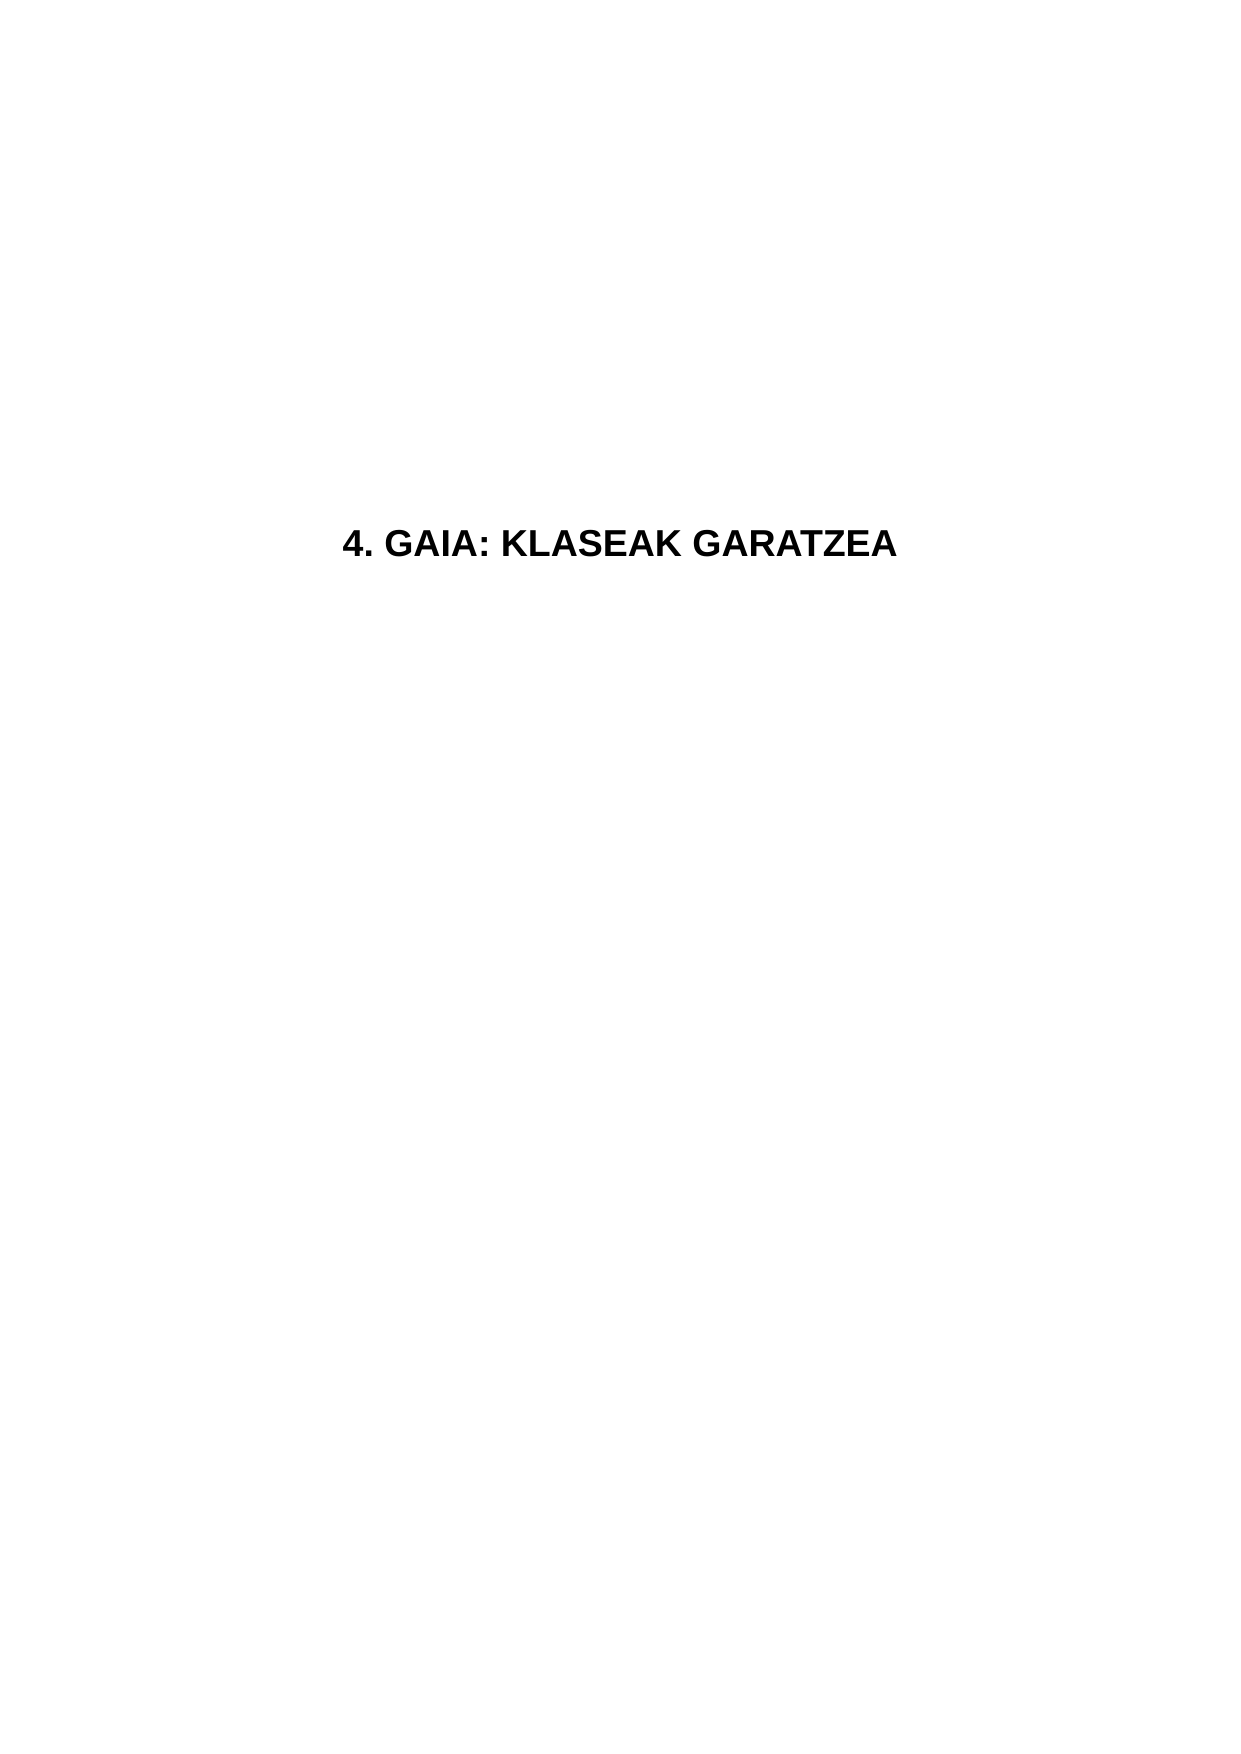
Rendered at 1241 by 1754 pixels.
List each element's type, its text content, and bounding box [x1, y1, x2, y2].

title 4. GAIA: KLASEAK GARATZEA [118, 521, 1122, 564]
